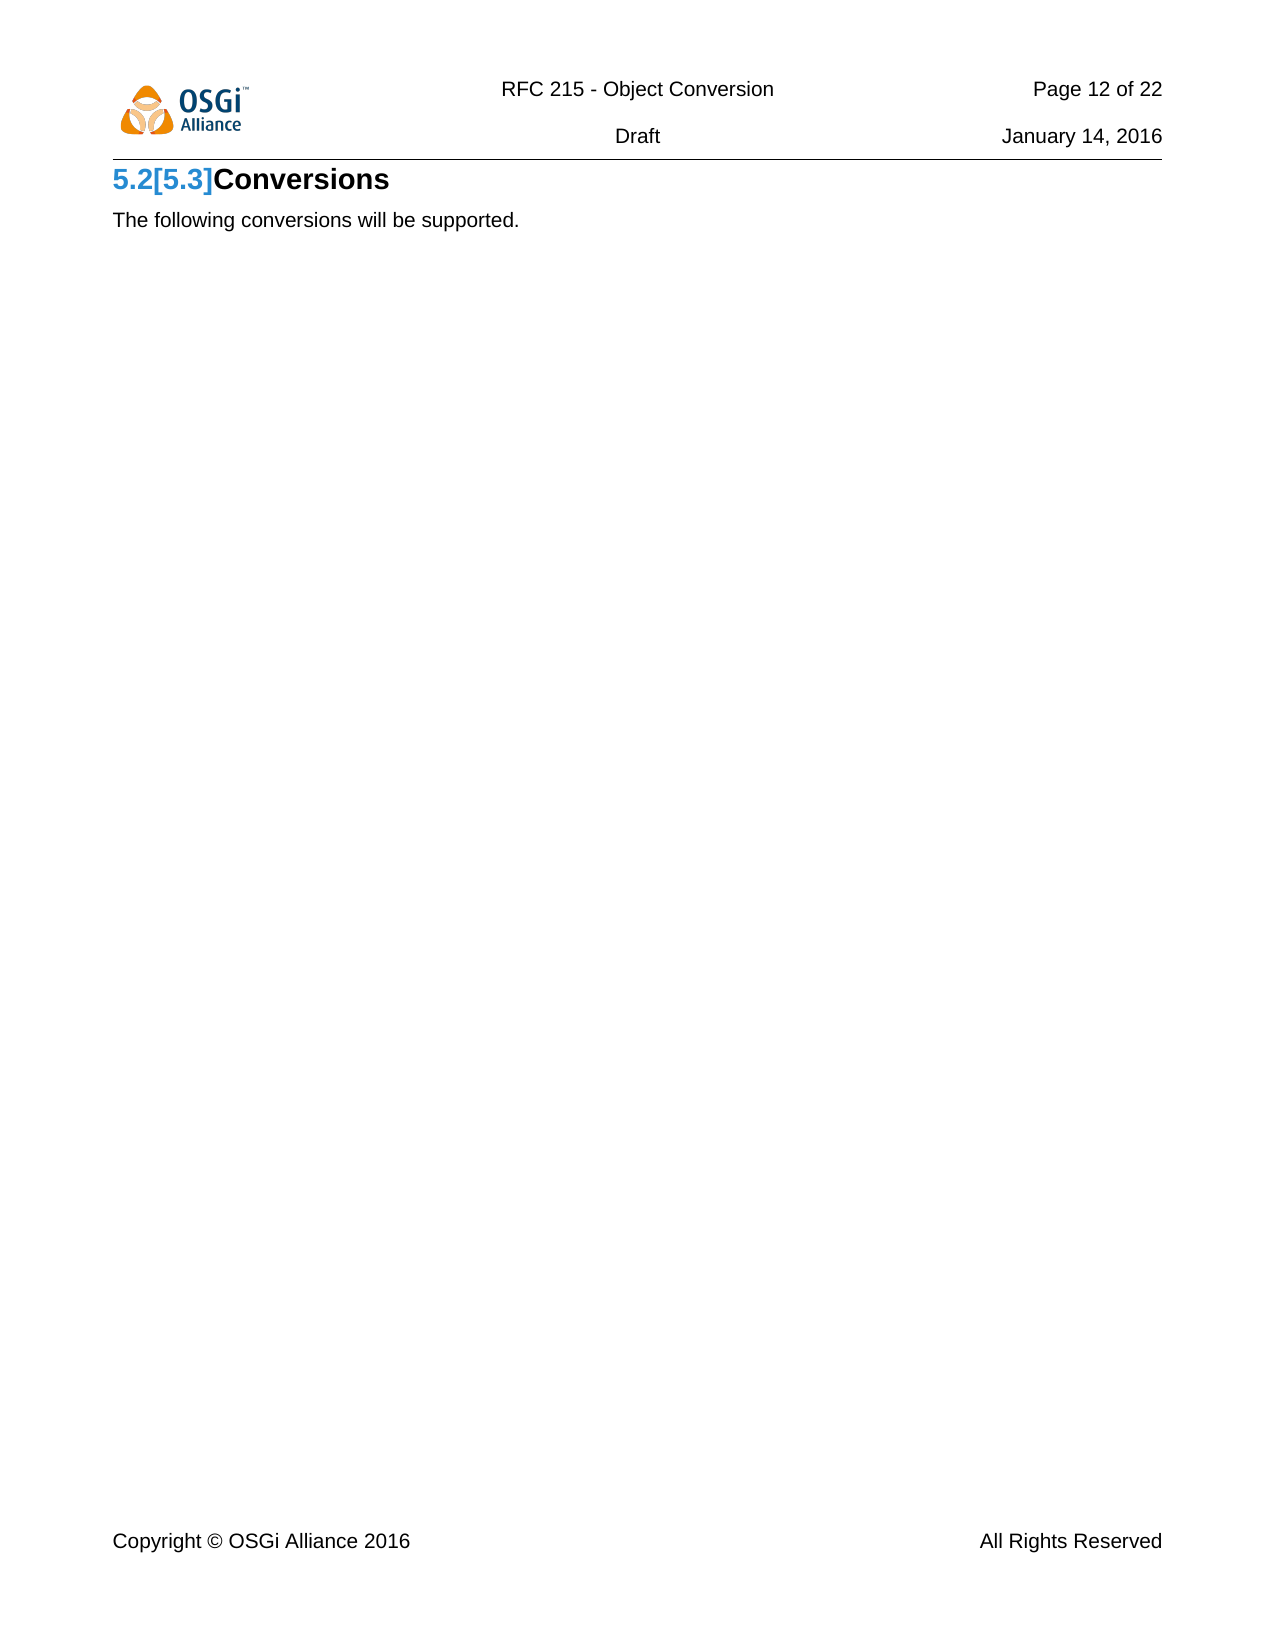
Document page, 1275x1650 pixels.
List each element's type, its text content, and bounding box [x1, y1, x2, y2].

subtitle Conversions [112, 160, 1162, 196]
picture [113, 78, 257, 142]
text The following conversions will be supported. [112, 208, 1162, 232]
